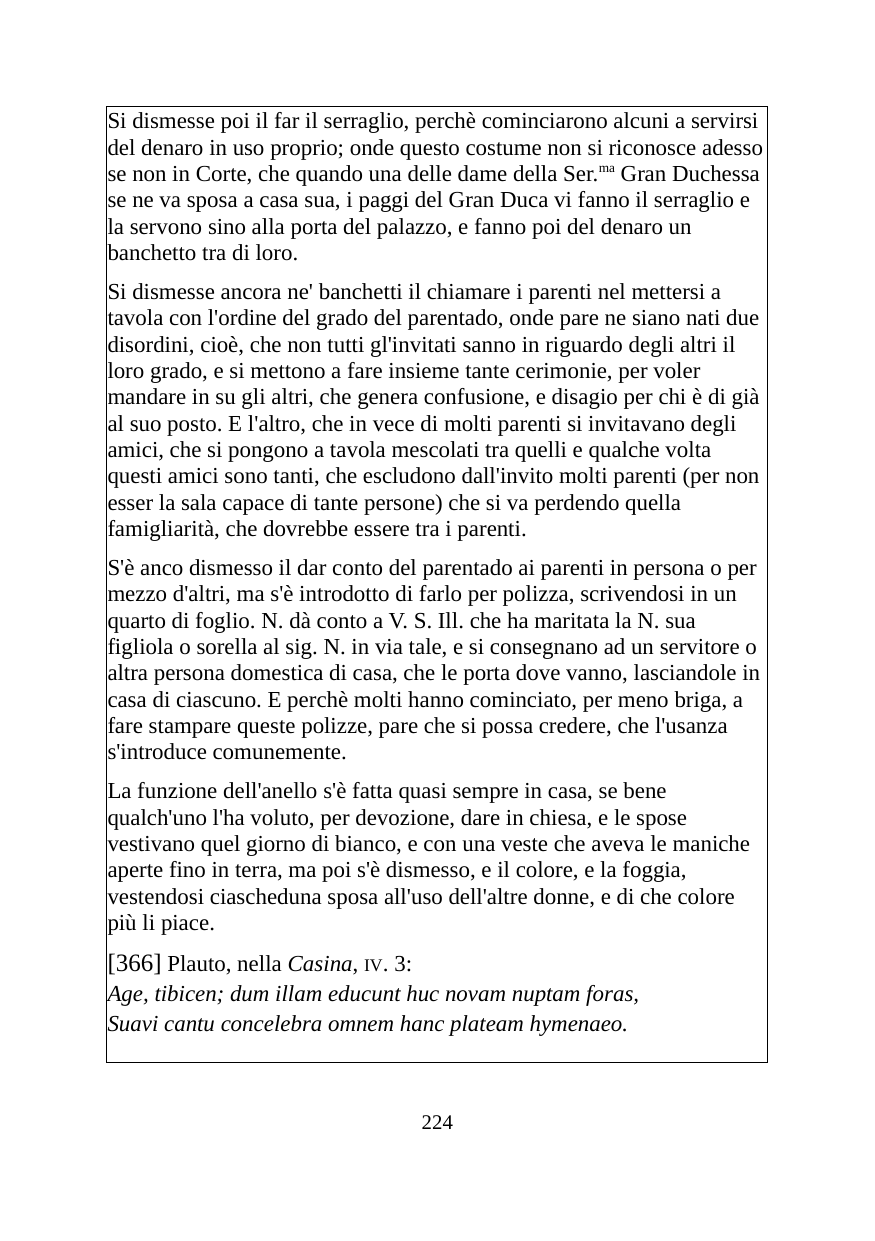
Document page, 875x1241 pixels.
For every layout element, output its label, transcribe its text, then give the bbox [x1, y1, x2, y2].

text Age, tibicen; dum illam educunt huc novam nuptam foras, Suavi cantu concelebra omnem hanc plateam hymenaeo. [107, 976, 767, 1062]
text Si dismesse ancora ne' banchetti il chiamare i parenti nel mettersi a tavola con l'ordine del grado del parentado, onde pare ne siano nati due disordini, cioè, che non tutti gl'invitati sanno in riguardo degli altri il loro grado, e si mettono a fare insieme tante cerimonie, per voler mandare in su gli altri, che genera confusione, e disagio per chi è di già al suo posto. E l'altro, che in vece di molti parenti si invitavano degli amici, che si pongono a tavola mescolati tra quelli e qualche volta questi amici sono tanti, che escludono dall'invito molti parenti (per non esser la sala capace di tante persone) che si va perdendo quella famigliarità, che dovrebbe essere tra i parenti. [107, 277, 767, 541]
text Si dismesse poi il far il serraglio, perchè cominciarono alcuni a servirsi del denaro in uso proprio; onde questo costume non si riconosce adesso se non in Corte, che quando una delle dame della Ser.ma Gran Duchessa se ne va sposa a casa sua, i paggi del Gran Duca vi fanno il serraglio e la servono sino alla porta del palazzo, e fanno poi del denaro un banchetto tra di loro. [107, 107, 767, 265]
text S'è anco dismesso il dar conto del parentado ai parenti in persona o per mezzo d'altri, ma s'è introdotto di farlo per polizza, scrivendosi in un quarto di foglio. N. dà conto a V. S. Ill. che ha maritata la N. sua figliola o sorella al sig. N. in via tale, e si consegnano ad un servitore o altra persona domestica di casa, che le porta dove vanno, lasciandole in casa di ciascuno. E perchè molti hanno cominciato, per meno briga, a fare stampare queste polizze, pare che si possa credere, che l'usanza s'introduce comunemente. [107, 553, 767, 765]
text La funzione dell'anello s'è fatta quasi sempre in casa, se bene qualch'uno l'ha voluto, per devozione, dare in chiesa, e le spose vestivano quel giorno di bianco, e con una veste che aveva le maniche aperte fino in terra, ma poi s'è dismesso, e il colore, e la foggia, vestendosi ciascheduna sposa all'uso dell'altre donne, e di che colore più li piace. [107, 776, 767, 935]
text [366] Plauto, nella Casina, IV. 3: [107, 947, 767, 976]
